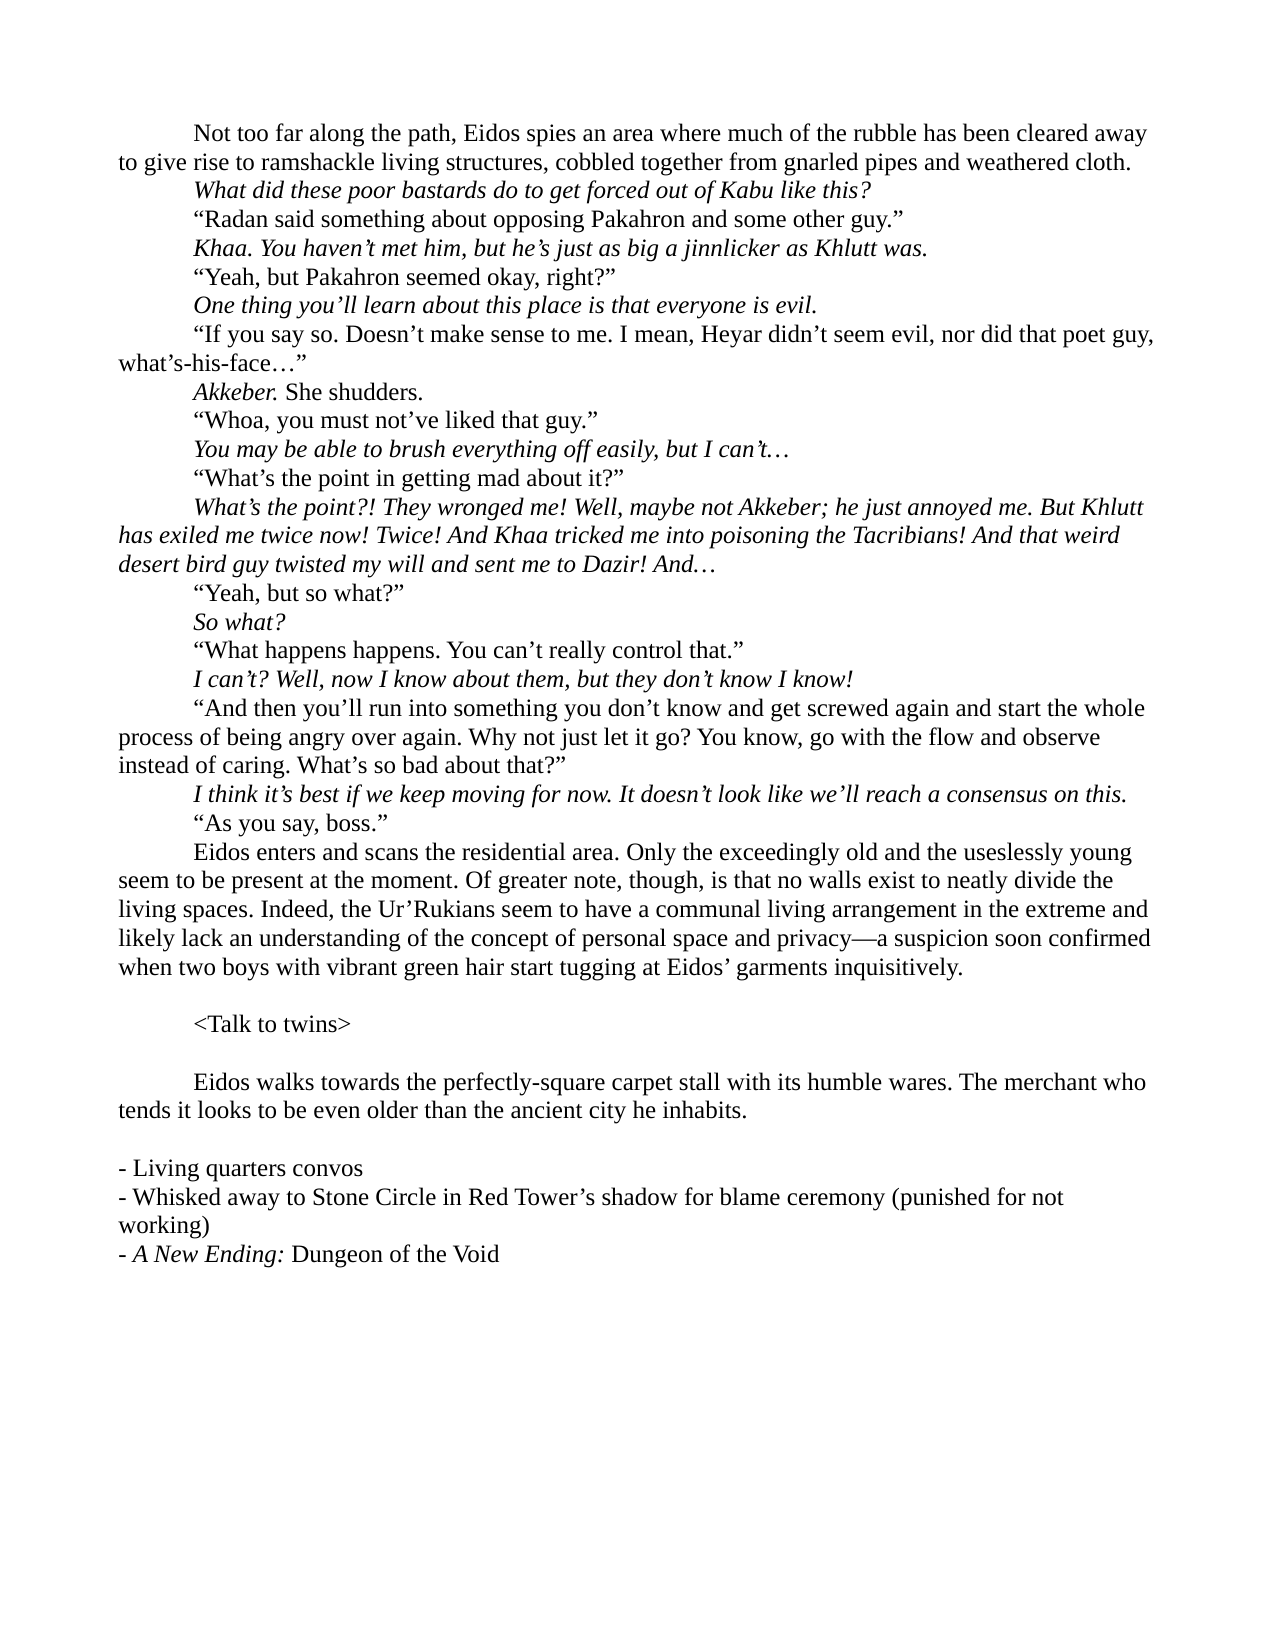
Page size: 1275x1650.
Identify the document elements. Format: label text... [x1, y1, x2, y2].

text “Yeah, but so what?” [118, 578, 1157, 607]
text - Living quarters convos [118, 1153, 1157, 1182]
text Eidos walks towards the perfectly-square carpet stall with its humble wares. The merchant who tends it looks to be even older than the ancient city he inhabits. [118, 1067, 1157, 1124]
text <Talk to twins> [118, 1009, 1157, 1038]
text “As you say, boss.” [118, 808, 1157, 837]
text Eidos enters and scans the residential area. Only the exceedingly old and the useslessly young seem to be present at the moment. Of greater note, though, is that no walls exist to neatly divide the living spaces. Indeed, the Ur’Rukians seem to have a communal living arrangement in the extreme and likely lack an understanding of the concept of personal space and privacy—a suspicion soon confirmed when two boys with vibrant green hair start tugging at Eidos’ garments inquisitively. [118, 837, 1157, 981]
text “Yeah, but Pakahron seemed okay, right?” [118, 262, 1157, 291]
text Akkeber. She shudders. [118, 377, 1157, 406]
text “Radan said something about opposing Pakahron and some other guy.” [118, 204, 1157, 233]
text I think it’s best if we keep moving for now. It doesn’t look like we’ll reach a consensus on this. [118, 779, 1157, 808]
text “What’s the point in getting mad about it?” [118, 463, 1157, 492]
text “What happens happens. You can’t really control that.” [118, 636, 1157, 664]
text - Whisked away to Stone Circle in Red Tower’s shadow for blame ceremony (punished for not working) [118, 1182, 1157, 1239]
text “Whoa, you must not’ve liked that guy.” [118, 406, 1157, 434]
text You may be able to brush everything off easily, but I can’t… [118, 434, 1157, 463]
text “If you say so. Doesn’t make sense to me. I mean, Heyar didn’t seem evil, nor did that poet guy, what’s-his-face…” [118, 319, 1157, 377]
text - A New Ending: Dungeon of the Void [118, 1239, 1157, 1268]
text I can’t? Well, now I know about them, but they don’t know I know! [118, 664, 1157, 693]
text What’s the point?! They wronged me! Well, maybe not Akkeber; he just annoyed me. But Khlutt has exiled me twice now! Twice! And Khaa tricked me into poisoning the Tacribians! And that weird desert bird guy twisted my will and sent me to Dazir! And… [118, 492, 1157, 578]
text Not too far along the path, Eidos spies an area where much of the rubble has been cleared away to give rise to ramshackle living structures, cobbled together from gnarled pipes and weathered cloth. [118, 118, 1157, 176]
text Khaa. You haven’t met him, but he’s just as big a jinnlicker as Khlutt was. [118, 233, 1157, 262]
text “And then you’ll run into something you don’t know and get screwed again and start the whole process of being angry over again. Why not just let it go? You know, go with the flow and observe instead of caring. What’s so bad about that?” [118, 693, 1157, 779]
text One thing you’ll learn about this place is that everyone is evil. [118, 291, 1157, 319]
text What did these poor bastards do to get forced out of Kabu like this? [118, 176, 1157, 204]
text So what? [118, 607, 1157, 636]
